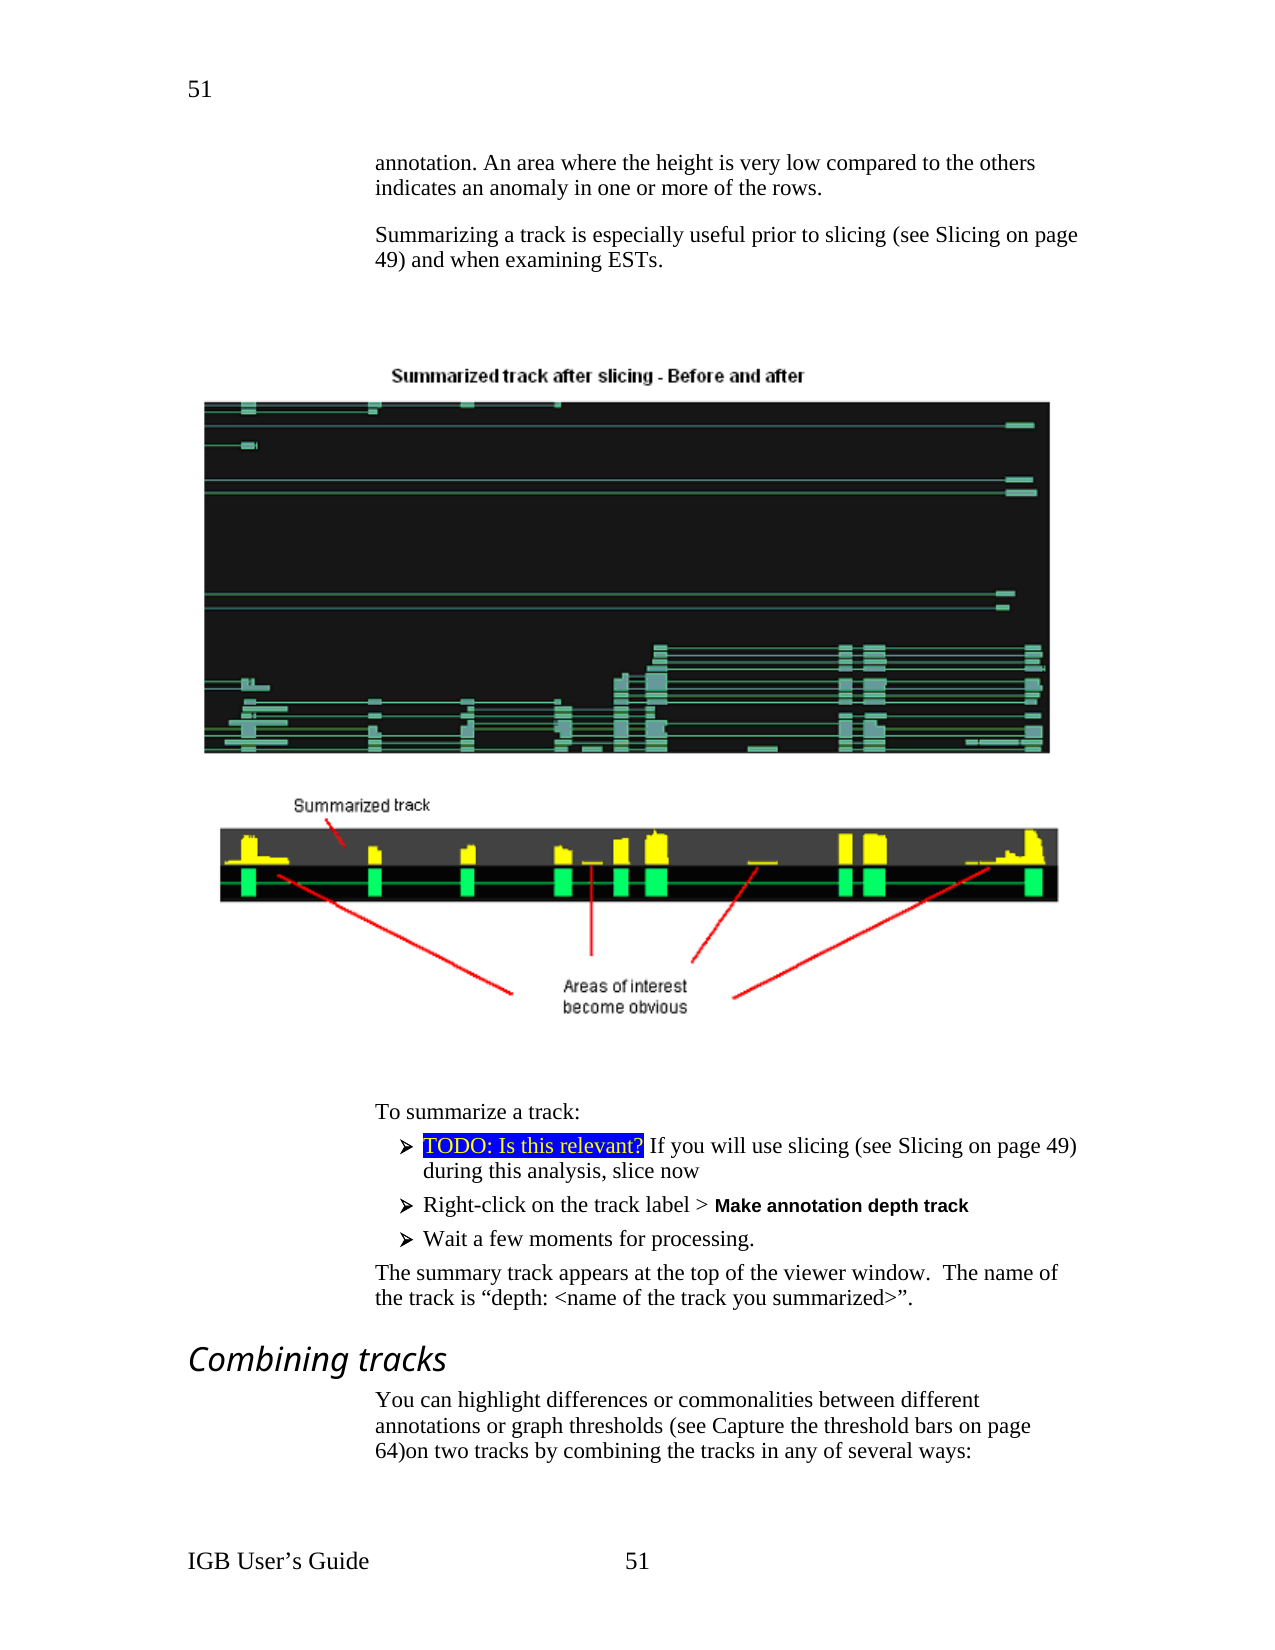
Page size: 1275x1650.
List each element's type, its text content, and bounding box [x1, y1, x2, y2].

text The summary track appears at the top of the viewer window. The name of the track is “depth: <name of the track you summarized>”. [375, 1260, 1087, 1311]
picture [204, 348, 1071, 1044]
text You can highlight differences or commonalities between different annotations or graph thresholds (see Capture the threshold bars on page 64)on two tracks by combining the tracks in any of several ways: [375, 1387, 1087, 1463]
list Right-click on the track label > Make annotation depth track [399, 1192, 1087, 1218]
list TODO: Is this relevant? If you will use slicing (see Slicing on page 49) during this analysis, slice now [399, 1133, 1087, 1184]
text To summarize a track: [375, 1099, 1087, 1125]
list Wait a few moments for processing. [399, 1226, 1087, 1251]
text Summarizing a track is especially useful prior to slicing (see Slicing on page 49) and when examining ESTs. [375, 222, 1087, 272]
subtitle Combining tracks [187, 1336, 1087, 1381]
text annotation. An area where the height is very low compared to the others indicates an anomaly in one or more of the rows. [375, 150, 1087, 201]
